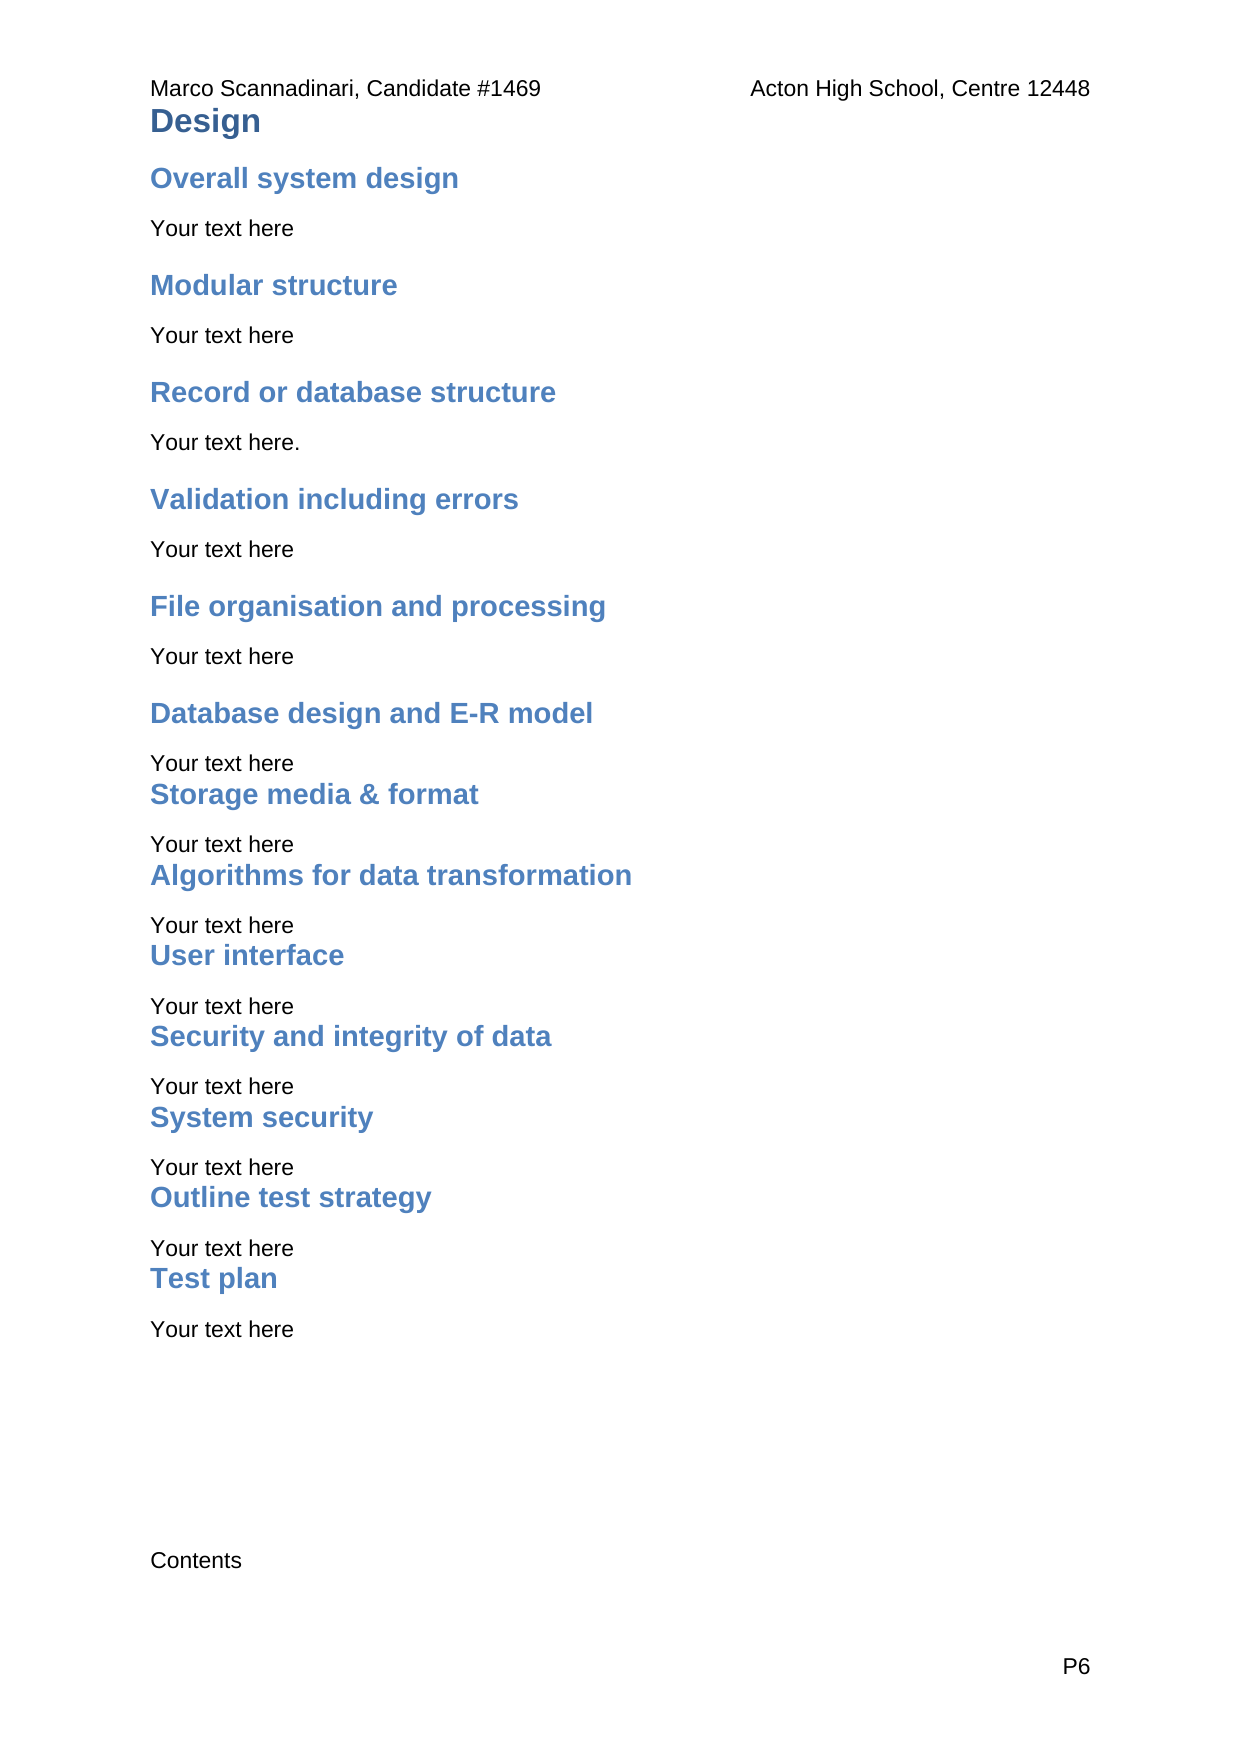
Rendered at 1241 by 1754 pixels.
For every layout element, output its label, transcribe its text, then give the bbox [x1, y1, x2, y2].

subtitle Validation including errors [150, 482, 1090, 515]
subtitle Record or database structure [150, 375, 1090, 408]
text Your text here [150, 1235, 1090, 1261]
text Your text here [150, 536, 1090, 563]
text Your text here [150, 322, 1090, 348]
subtitle Outline test strategy [150, 1180, 1090, 1214]
subtitle Security and integrity of data [150, 1019, 1090, 1052]
text Your text here [150, 215, 1090, 241]
subtitle Test plan [150, 1261, 1090, 1295]
text Your text here [150, 1316, 1090, 1342]
text Your text here [150, 912, 1090, 938]
subtitle Overall system design [150, 161, 1090, 194]
subtitle Algorithms for data transformation [150, 857, 1090, 891]
text Your text here. [150, 429, 1090, 456]
text Your text here [150, 831, 1090, 857]
text Your text here [150, 750, 1090, 777]
text Your text here [150, 1154, 1090, 1180]
text Your text here [150, 1073, 1090, 1100]
subtitle Database design and E-R model [150, 696, 1090, 729]
subtitle System security [150, 1100, 1090, 1133]
subtitle Design [150, 101, 1090, 140]
subtitle Modular structure [150, 268, 1090, 301]
text Your text here [150, 643, 1090, 670]
subtitle Storage media & format [150, 777, 1090, 810]
text Your text here [150, 993, 1090, 1019]
subtitle File organisation and processing [150, 589, 1090, 622]
subtitle User interface [150, 938, 1090, 972]
